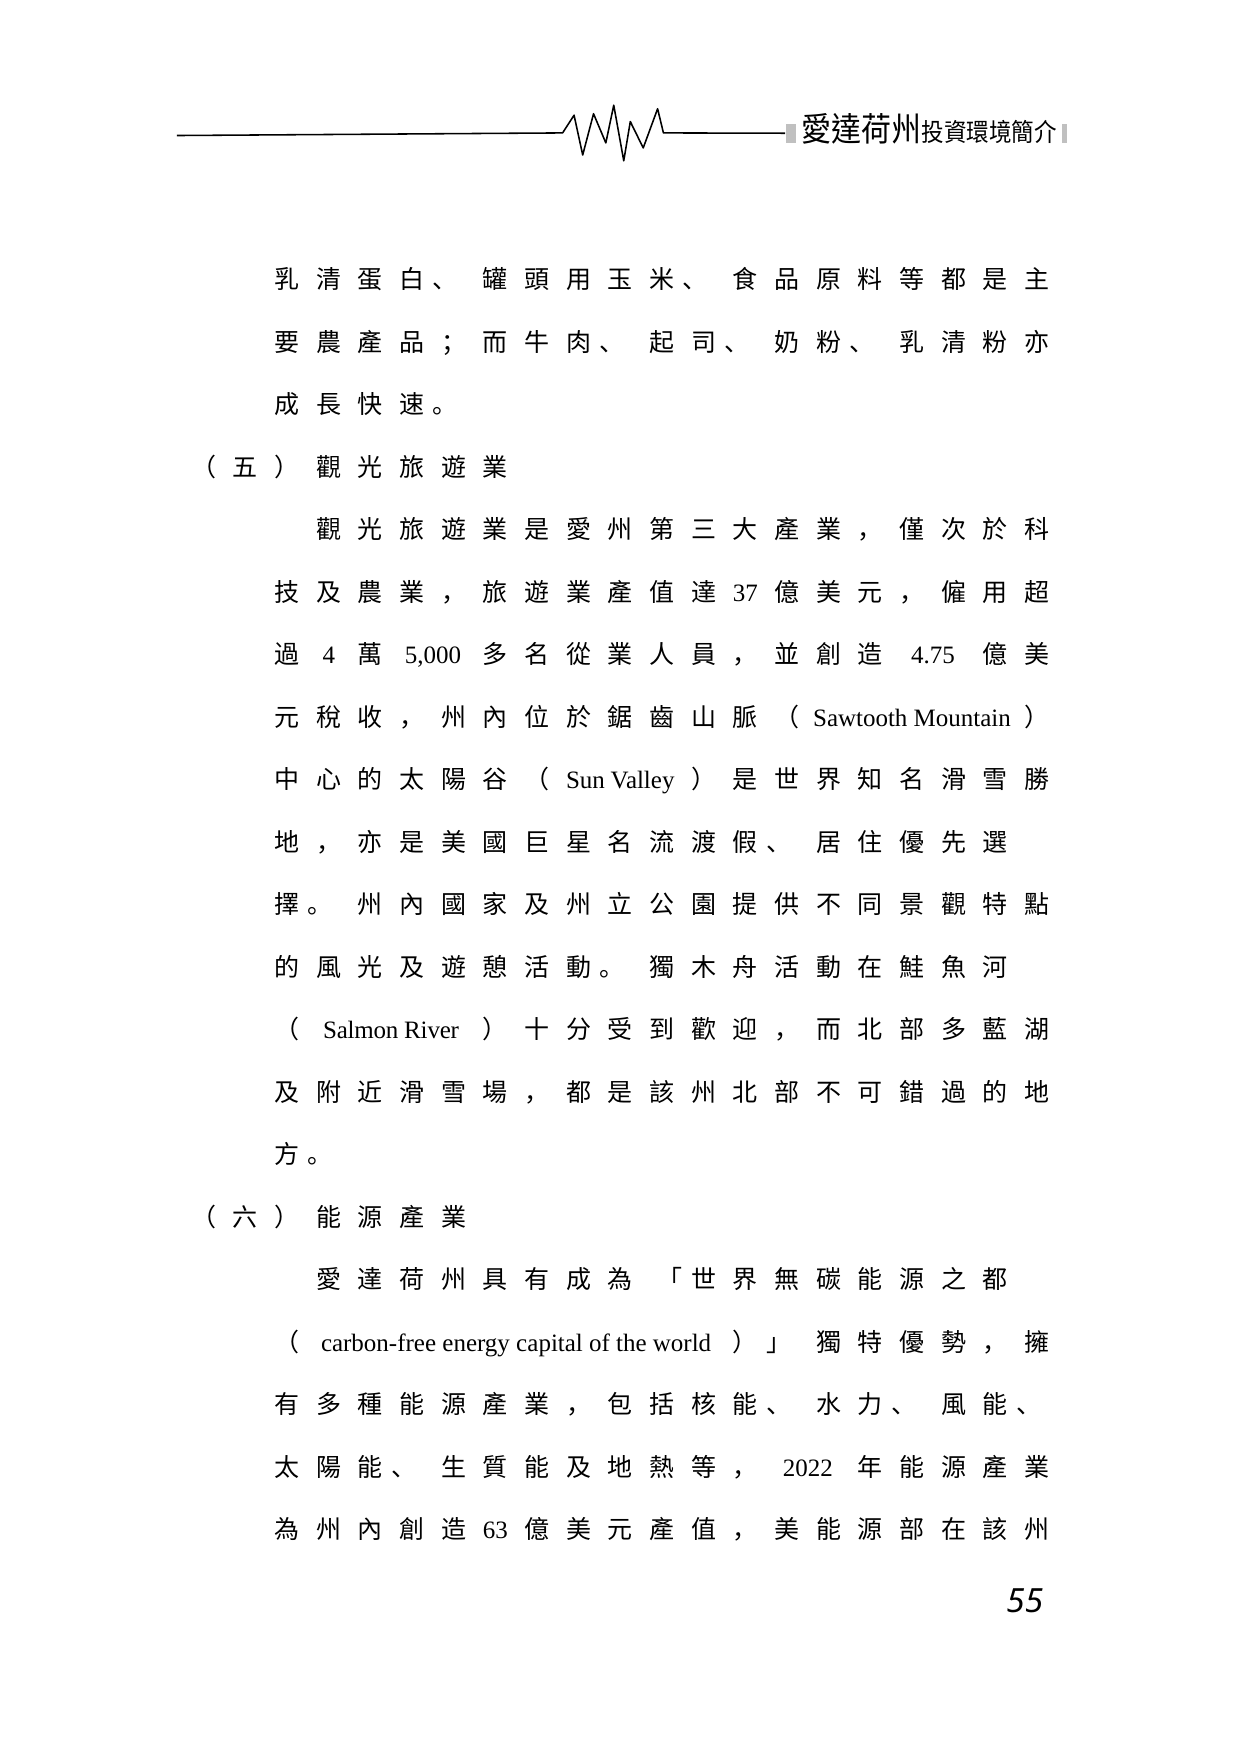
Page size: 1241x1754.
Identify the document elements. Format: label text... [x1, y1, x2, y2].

text 觀光旅遊業是愛州第三大產業，僅次於科技及農業，旅遊業產值達37億美元，僱用超過4萬5,000多名從業人員，並創造4.75億美元稅收，州內位於鋸齒山脈（Sawtooth Mountain）中心的太陽谷（Sun Valley）是世界知名滑雪勝地，亦是美國巨星名流渡假、居住優先選擇。州內國家及州立公園提供不同景觀特點的風光及遊憩活動。獨木舟活動在鮭魚河（Salmon River）十分受到歡迎，而北部多藍湖及附近滑雪場，都是該州北部不可錯過的地方。 [242, 486, 1058, 1174]
text 愛達荷州具有成為「世界無碳能源之都（carbon-free energy capital of the world）」獨特優勢，擁有多種能源產業，包括核能、水力、風能、太陽能、生質能及地熱等，2022年能源產業為州內創造63億美元產值，美能源部在該州 [242, 1236, 1058, 1549]
text （五）觀光旅遊業 [168, 424, 1058, 486]
text 乳清蛋白、罐頭用玉米、食品原料等都是主要農產品；而牛肉、起司、奶粉、乳清粉亦成長快速。 [242, 236, 1058, 424]
text （六）能源產業 [168, 1174, 1058, 1236]
